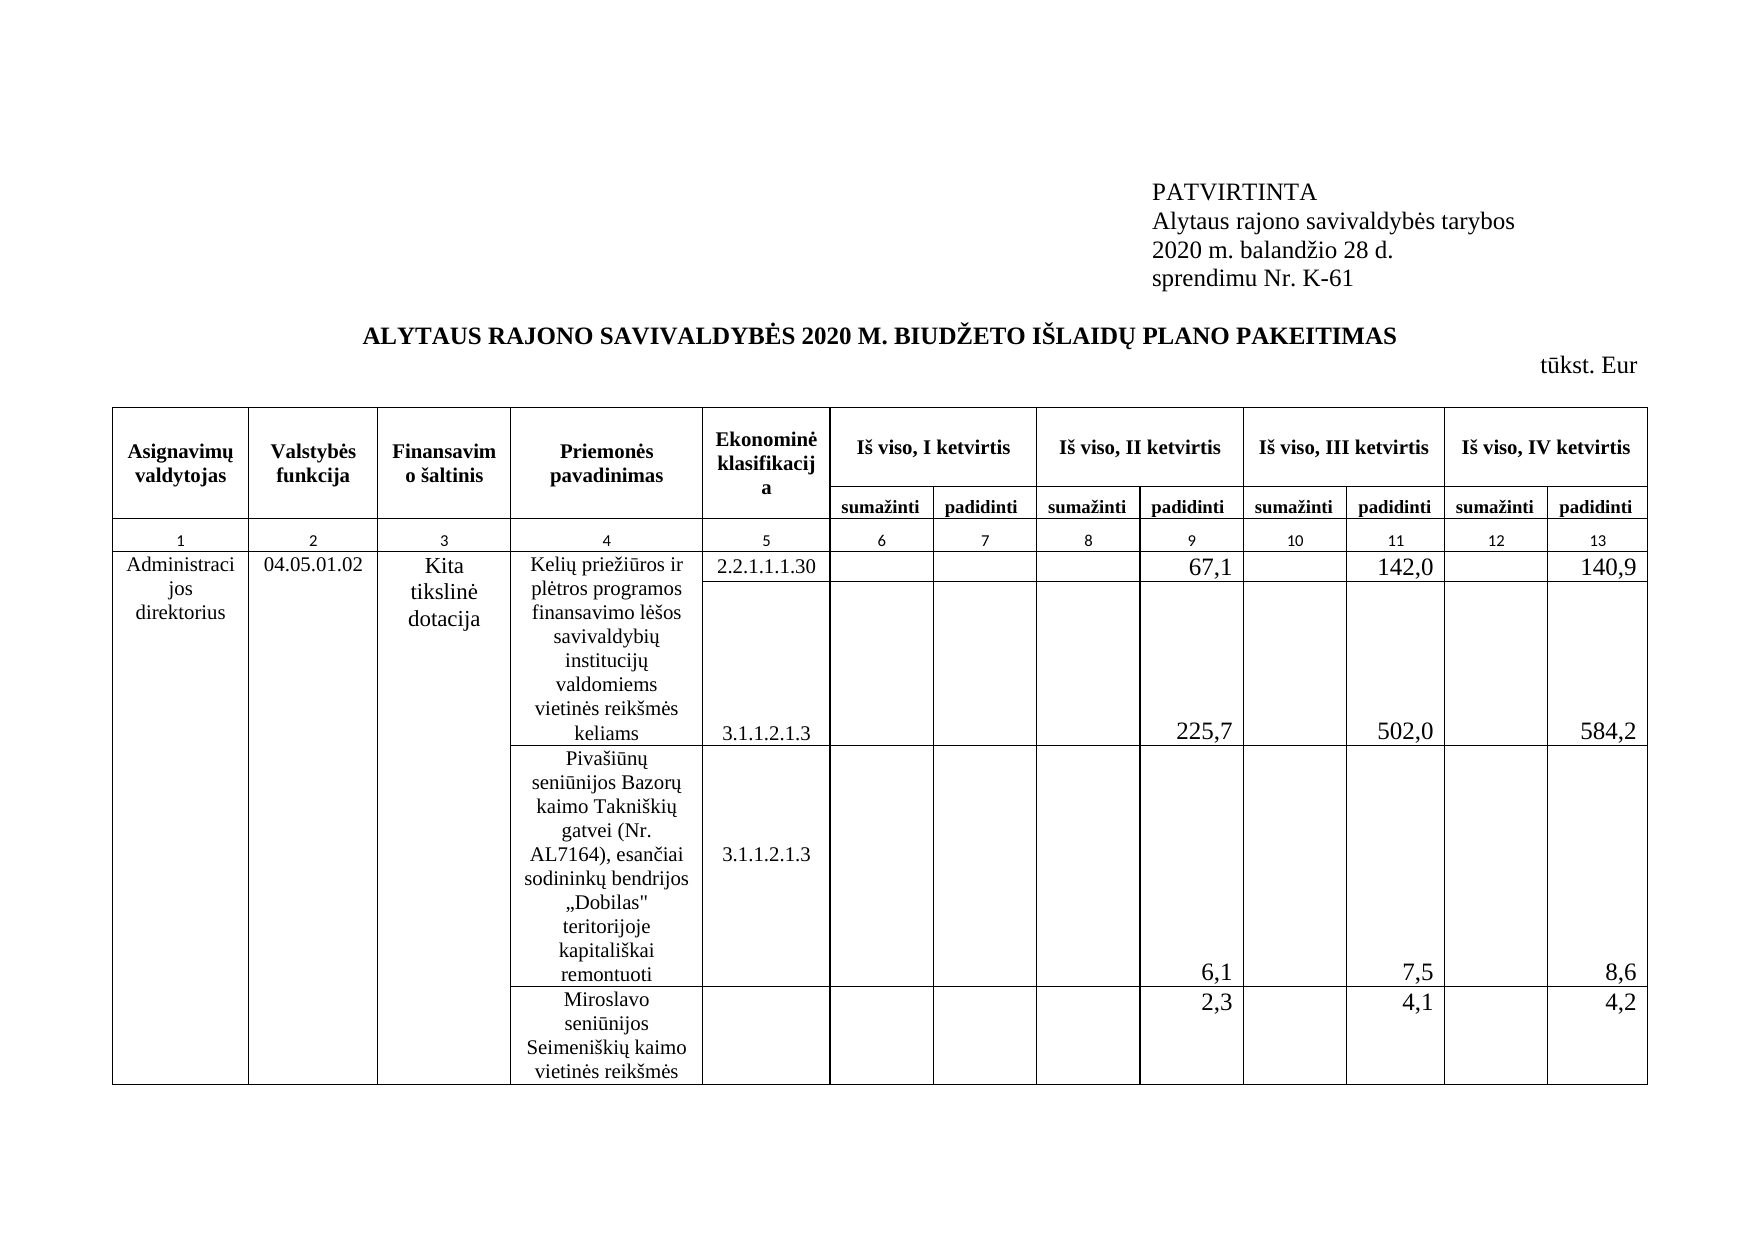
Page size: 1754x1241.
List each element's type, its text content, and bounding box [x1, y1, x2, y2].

table_cell padidinti [934, 487, 1036, 517]
table_cell 12 [1445, 519, 1547, 551]
table_cell [1037, 987, 1139, 1083]
table_cell 67,1 [1141, 552, 1243, 581]
table_cell [1244, 552, 1346, 581]
table_cell 3.1.1.2.1.3 [703, 582, 829, 744]
text 2020 m. balandžio 28 d. [1152, 235, 1642, 263]
table_cell 2.2.1.1.1.30 [703, 552, 829, 581]
table_cell Kelių priežiūros ir plėtros programos finansavimo lėšos savivaldybių institucijų valdomiems vietinės reikšmės keliams [511, 552, 702, 744]
table_cell 142,0 [1347, 552, 1444, 581]
table_header Iš viso, III ketvirtis [1244, 408, 1444, 486]
table_header Iš viso, IV ketvirtis [1445, 408, 1647, 486]
table_header Asignavimų valdytojas [113, 408, 248, 517]
table_cell [703, 987, 829, 1083]
table_header Valstybės funkcija [249, 408, 377, 517]
table_cell sumažinti [831, 487, 933, 517]
table_cell 13 [1548, 519, 1647, 551]
table_cell 1 [113, 519, 248, 551]
table_cell 2,3 [1141, 987, 1243, 1083]
table_cell 4,2 [1548, 987, 1647, 1083]
table_cell padidinti [1548, 487, 1647, 517]
table_cell 11 [1347, 519, 1444, 551]
table_cell 502,0 [1347, 582, 1444, 744]
table_cell 5 [703, 519, 829, 551]
table_cell 4,1 [1347, 987, 1444, 1083]
table_cell sumažinti [1445, 487, 1547, 517]
table_header Iš viso, II ketvirtis [1037, 408, 1243, 486]
table_cell [1445, 987, 1547, 1083]
table_cell [1037, 746, 1139, 986]
table_header Finansavimo šaltinis [378, 408, 510, 517]
table_cell [1445, 746, 1547, 986]
table_cell 8 [1037, 519, 1139, 551]
table_cell 225,7 [1141, 582, 1243, 744]
text ALYTAUS RAJONO SAVIVALDYBĖS 2020 M. BIUDŽETO IŠLAIDŲ PLANO PAKEITIMAS [118, 321, 1642, 350]
table_cell 04.05.01.02 [249, 552, 377, 1083]
table_cell [934, 987, 1036, 1083]
table_cell [1445, 582, 1547, 744]
table_cell Kita tikslinė dotacija [378, 552, 510, 1083]
table_cell [831, 582, 933, 744]
table_cell 4 [511, 519, 702, 551]
table_cell [1244, 987, 1346, 1083]
table_cell [934, 746, 1036, 986]
table_cell 10 [1244, 519, 1346, 551]
table_cell [831, 746, 933, 986]
table_cell 140,9 [1548, 552, 1647, 581]
table_cell 7 [934, 519, 1036, 551]
table_cell [934, 582, 1036, 744]
table_cell [1037, 552, 1139, 581]
table_cell 6 [831, 519, 933, 551]
table_cell [1244, 582, 1346, 744]
table_cell 3 [378, 519, 510, 551]
table_cell padidinti [1141, 487, 1243, 517]
text tūkst. Eur [793, 350, 1642, 378]
table_cell 9 [1141, 519, 1243, 551]
table_cell [831, 987, 933, 1083]
table_cell sumažinti [1037, 487, 1139, 517]
table_cell Pivašiūnų seniūnijos Bazorų kaimo Takniškių gatvei (Nr. AL7164), esančiai sodininkų bendrijos „Dobilas" teritorijoje kapitališkai remontuoti [511, 746, 702, 986]
table_header Ekonominė klasifikacija [703, 408, 829, 517]
table_cell Miroslavo seniūnijos Seimeniškių kaimo vietinės reikšmės [511, 987, 702, 1083]
text Alytaus rajono savivaldybės tarybos [1152, 206, 1642, 235]
table_cell Administracijos direktorius [113, 552, 248, 1083]
text PATVIRTINTA [1152, 177, 1642, 206]
table_cell 2 [249, 519, 377, 551]
table_cell 6,1 [1141, 746, 1243, 986]
table_cell [934, 552, 1036, 581]
table_cell [1445, 552, 1547, 581]
table_cell 584,2 [1548, 582, 1647, 744]
text sprendimu Nr. K-61 [1152, 263, 1642, 292]
table_cell 8,6 [1548, 746, 1647, 986]
table_cell padidinti [1347, 487, 1444, 517]
table_header Iš viso, I ketvirtis [831, 408, 1036, 486]
table_cell [1037, 582, 1139, 744]
table_cell [1244, 746, 1346, 986]
table_cell 3.1.1.2.1.3 [703, 746, 829, 986]
table_header Priemonės pavadinimas [511, 408, 702, 517]
table_cell [831, 552, 933, 581]
table_cell 7,5 [1347, 746, 1444, 986]
table_cell sumažinti [1244, 487, 1346, 517]
